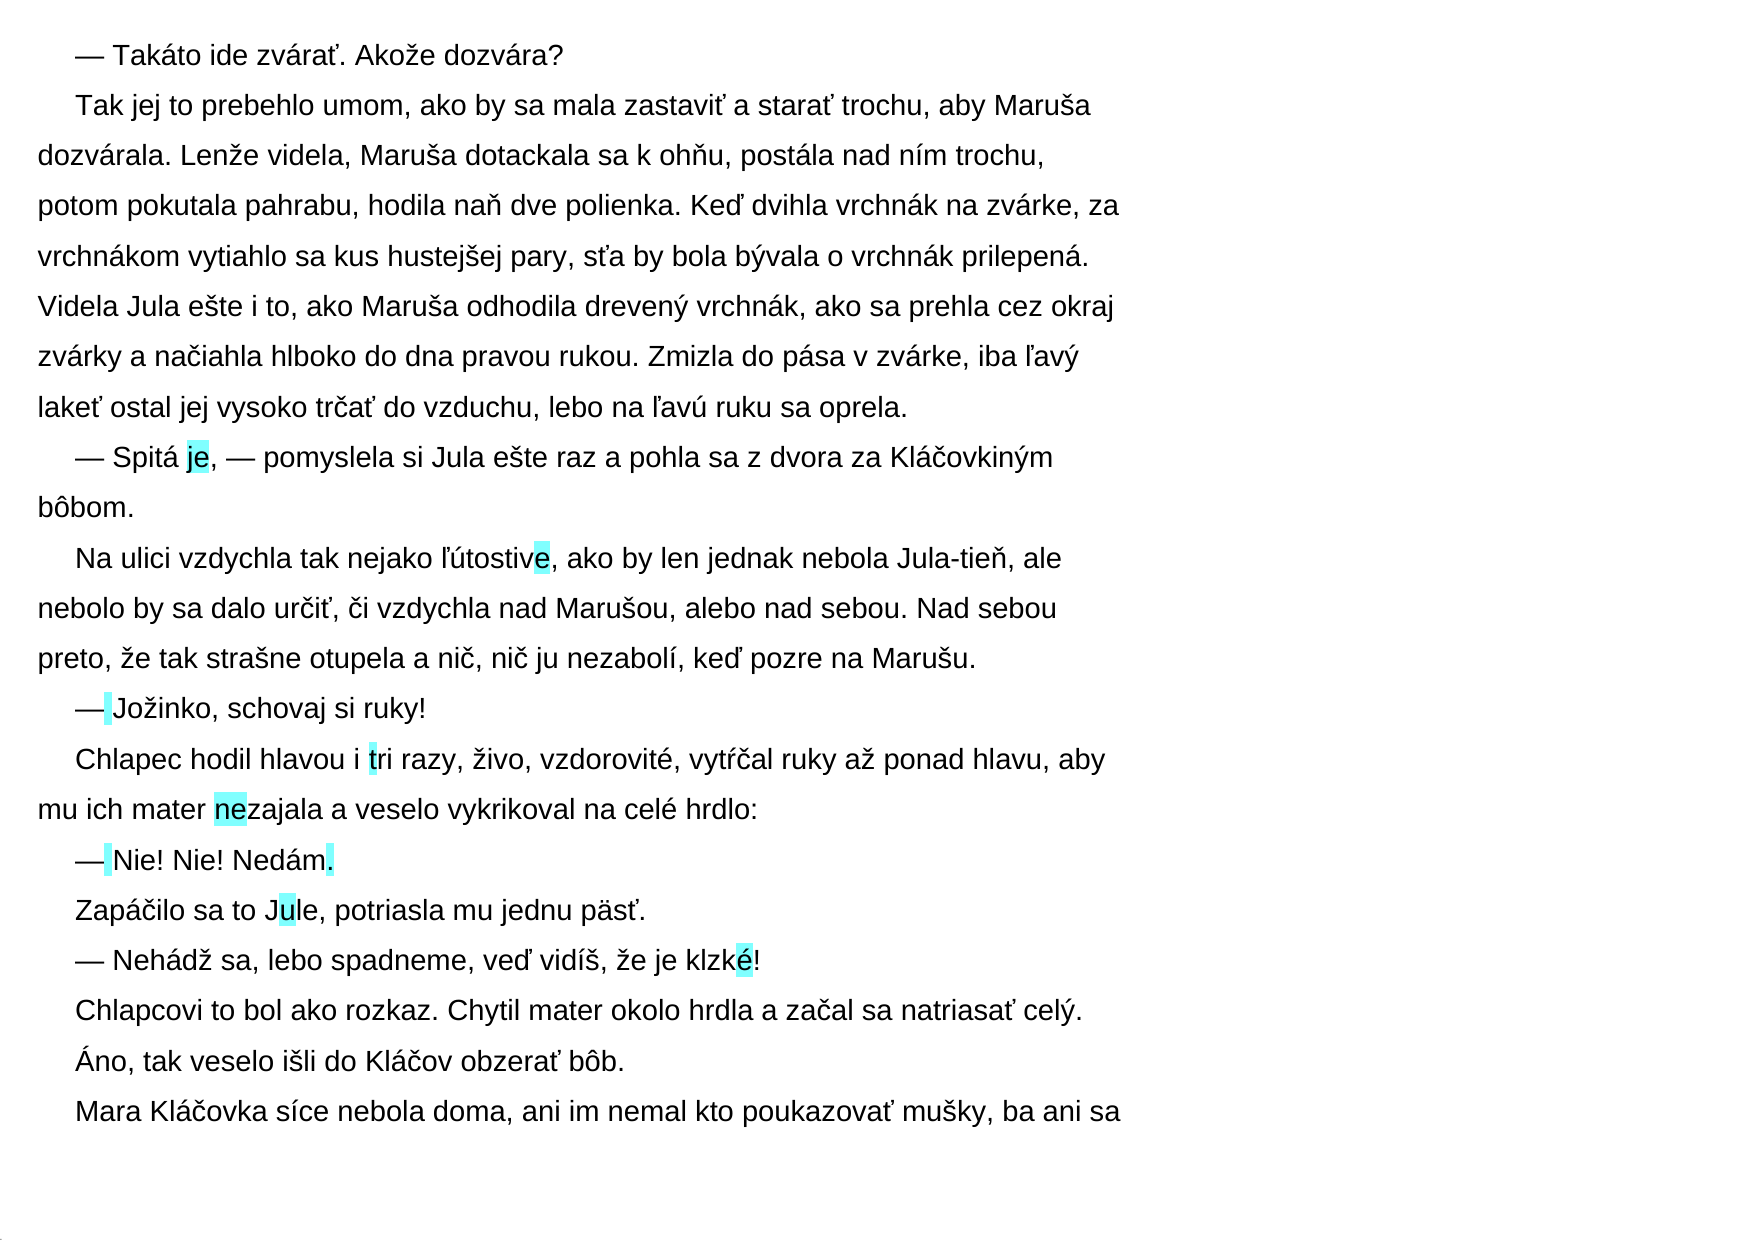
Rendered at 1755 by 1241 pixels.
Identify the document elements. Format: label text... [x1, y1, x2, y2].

text — Jožinko, schovaj si ruky! [37, 692, 1130, 725]
text — Spitá je, — pomyslela si Jula ešte raz a pohla sa z dvora za Kláčovkiným bôbom. [37, 440, 1130, 524]
text — Nehádž sa, lebo spadneme, veď vidíš, že je klzké! [37, 943, 1130, 977]
text Áno, tak veselo išli do Kláčov obzerať bôb. [37, 1044, 1130, 1077]
text Tak jej to prebehlo umom, ako by sa mala zastaviť a starať trochu, aby Maruša dozvárala. Lenže videla, Maruša dotackala sa k ohňu, postála nad ním trochu, potom pokutala pahrabu, hodila naň dve polienka. Keď dvihla vrchnák na zvárke, za vrchnákom vytiahlo sa kus hustejšej pary, sťa by bola bývala o vrchnák prilepená. Videla Jula ešte i to, ako Maruša odhodila drevený vrchnák, ako sa prehla cez okraj zvárky a načiahla hlboko do dna pravou rukou. Zmizla do pása v zvárke, iba ľavý lakeť ostal jej vysoko trčať do vzduchu, lebo na ľavú ruku sa oprela. [37, 88, 1130, 423]
text — Nie! Nie! Nedám. [37, 842, 1130, 876]
text Chlapcovi to bol ako rozkaz. Chytil mater okolo hrdla a začal sa natriasať celý. [37, 993, 1130, 1027]
text Mara Kláčovka síce nebola doma, ani im nemal kto poukazovať mušky, ba ani sa [37, 1094, 1130, 1128]
text — Takáto ide zvárať. Akože dozvára? [37, 37, 1130, 71]
text Na ulici vzdychla tak nejako ľútostive, ako by len jednak nebola Jula-tieň, ale nebolo by sa dalo určiť, či vzdychla nad Marušou, alebo nad sebou. Nad sebou preto, že tak strašne otupela a nič, nič ju nezabolí, keď pozre na Marušu. [37, 541, 1130, 675]
text Chlapec hodil hlavou i tri razy, živo, vzdorovité, vytŕčal ruky až ponad hlavu, aby mu ich mater nezajala a veselo vykrikoval na celé hrdlo: [37, 742, 1130, 826]
text Zapáčilo sa to Jule, potriasla mu jednu päsť. [37, 893, 1130, 926]
